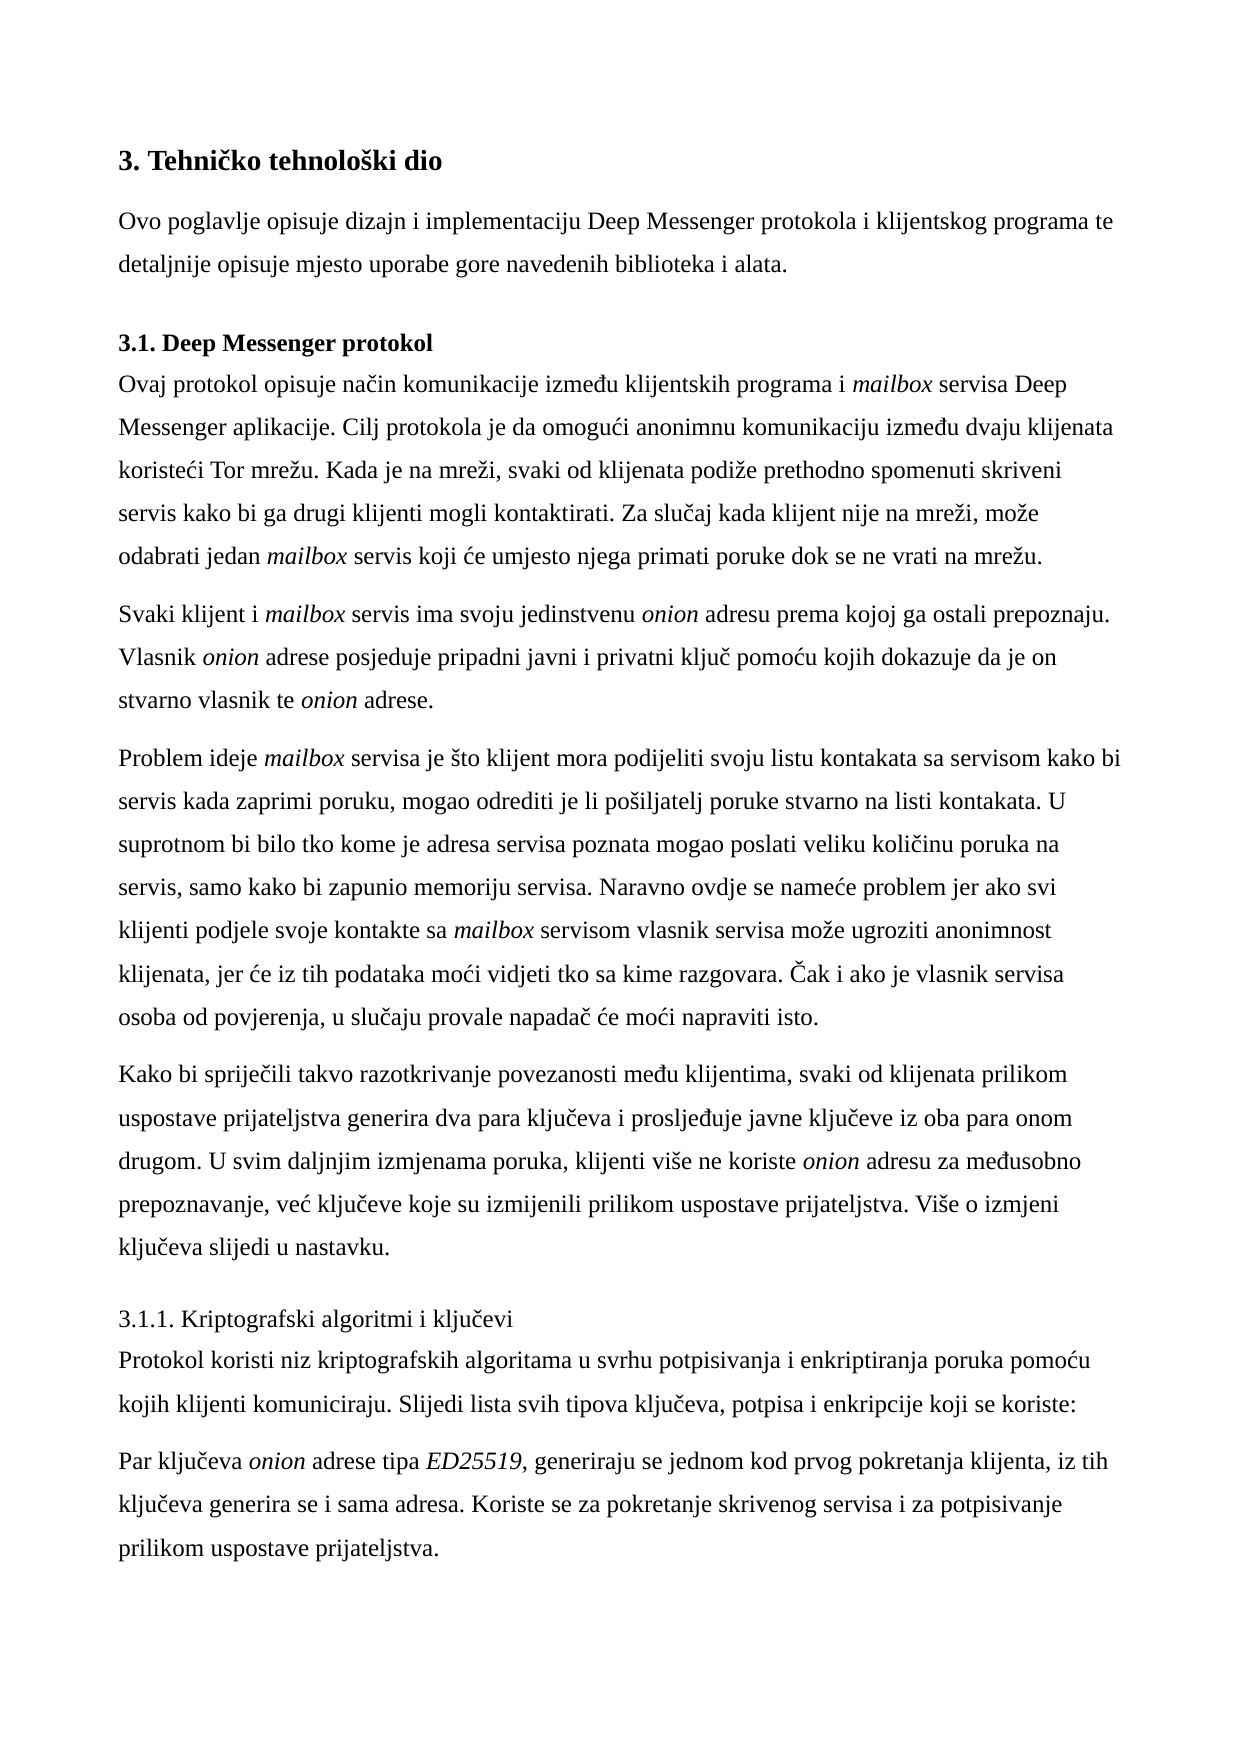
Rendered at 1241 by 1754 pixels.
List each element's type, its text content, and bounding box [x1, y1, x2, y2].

text Svaki klijent i mailbox servis ima svoju jedinstvenu onion adresu prema kojoj ga ostali prepoznaju. Vlasnik onion adrese posjeduje pripadni javni i privatni ključ pomoću kojih dokazuje da je on stvarno vlasnik te onion adrese. [118, 599, 1122, 714]
subtitle Kriptografski algoritmi i ključevi [118, 1304, 1122, 1333]
text Ovo poglavlje opisuje dizajn i implementaciju Deep Messenger protokola i klijentskog programa te detaljnije opisuje mjesto uporabe gore navedenih biblioteka i alata. [118, 206, 1122, 278]
subtitle Deep Messenger protokol [118, 328, 1122, 356]
text Kako bi spriječili takvo razotkrivanje povezanosti među klijentima, svaki od klijenata prilikom uspostave prijateljstva generira dva para ključeva i prosljeđuje javne ključeve iz oba para onom drugom. U svim daljnjim izmjenama poruka, klijenti više ne koriste onion adresu za međusobno prepoznavanje, već ključeve koje su izmijenili prilikom uspostave prijateljstva. Više o izmjeni ključeva slijedi u nastavku. [118, 1059, 1122, 1261]
subtitle Tehničko tehnološki dio [118, 143, 1122, 177]
text Problem ideje mailbox servisa je što klijent mora podijeliti svoju listu kontakata sa servisom kako bi servis kada zaprimi poruku, mogao odrediti je li pošiljatelj poruke stvarno na listi kontakata. U suprotnom bi bilo tko kome je adresa servisa poznata mogao poslati veliku količinu poruka na servis, samo kako bi zapunio memoriju servisa. Naravno ovdje se nameće problem jer ako svi klijenti podjele svoje kontakte sa mailbox servisom vlasnik servisa može ugroziti anonimnost klijenata, jer će iz tih podataka moći vidjeti tko sa kime razgovara. Čak i ako je vlasnik servisa osoba od povjerenja, u slučaju provale napadač će moći napraviti isto. [118, 743, 1122, 1031]
text Ovaj protokol opisuje način komunikacije između klijentskih programa i mailbox servisa Deep Messenger aplikacije. Cilj protokola je da omogući anonimnu komunikaciju između dvaju klijenata koristeći Tor mrežu. Kada je na mreži, svaki od klijenata podiže prethodno spomenuti skriveni servis kako bi ga drugi klijenti mogli kontaktirati. Za slučaj kada klijent nije na mreži, može odabrati jedan mailbox servis koji će umjesto njega primati poruke dok se ne vrati na mrežu. [118, 369, 1122, 570]
text Par ključeva onion adrese tipa ED25519, generiraju se jednom kod prvog pokretanja klijenta, iz tih ključeva generira se i sama adresa. Koriste se za pokretanje skrivenog servisa i za potpisivanje prilikom uspostave prijateljstva. [118, 1446, 1122, 1561]
text Protokol koristi niz kriptografskih algoritama u svrhu potpisivanja i enkriptiranja poruka pomoću kojih klijenti komuniciraju. Slijedi lista svih tipova ključeva, potpisa i enkripcije koji se koriste: [118, 1346, 1122, 1417]
